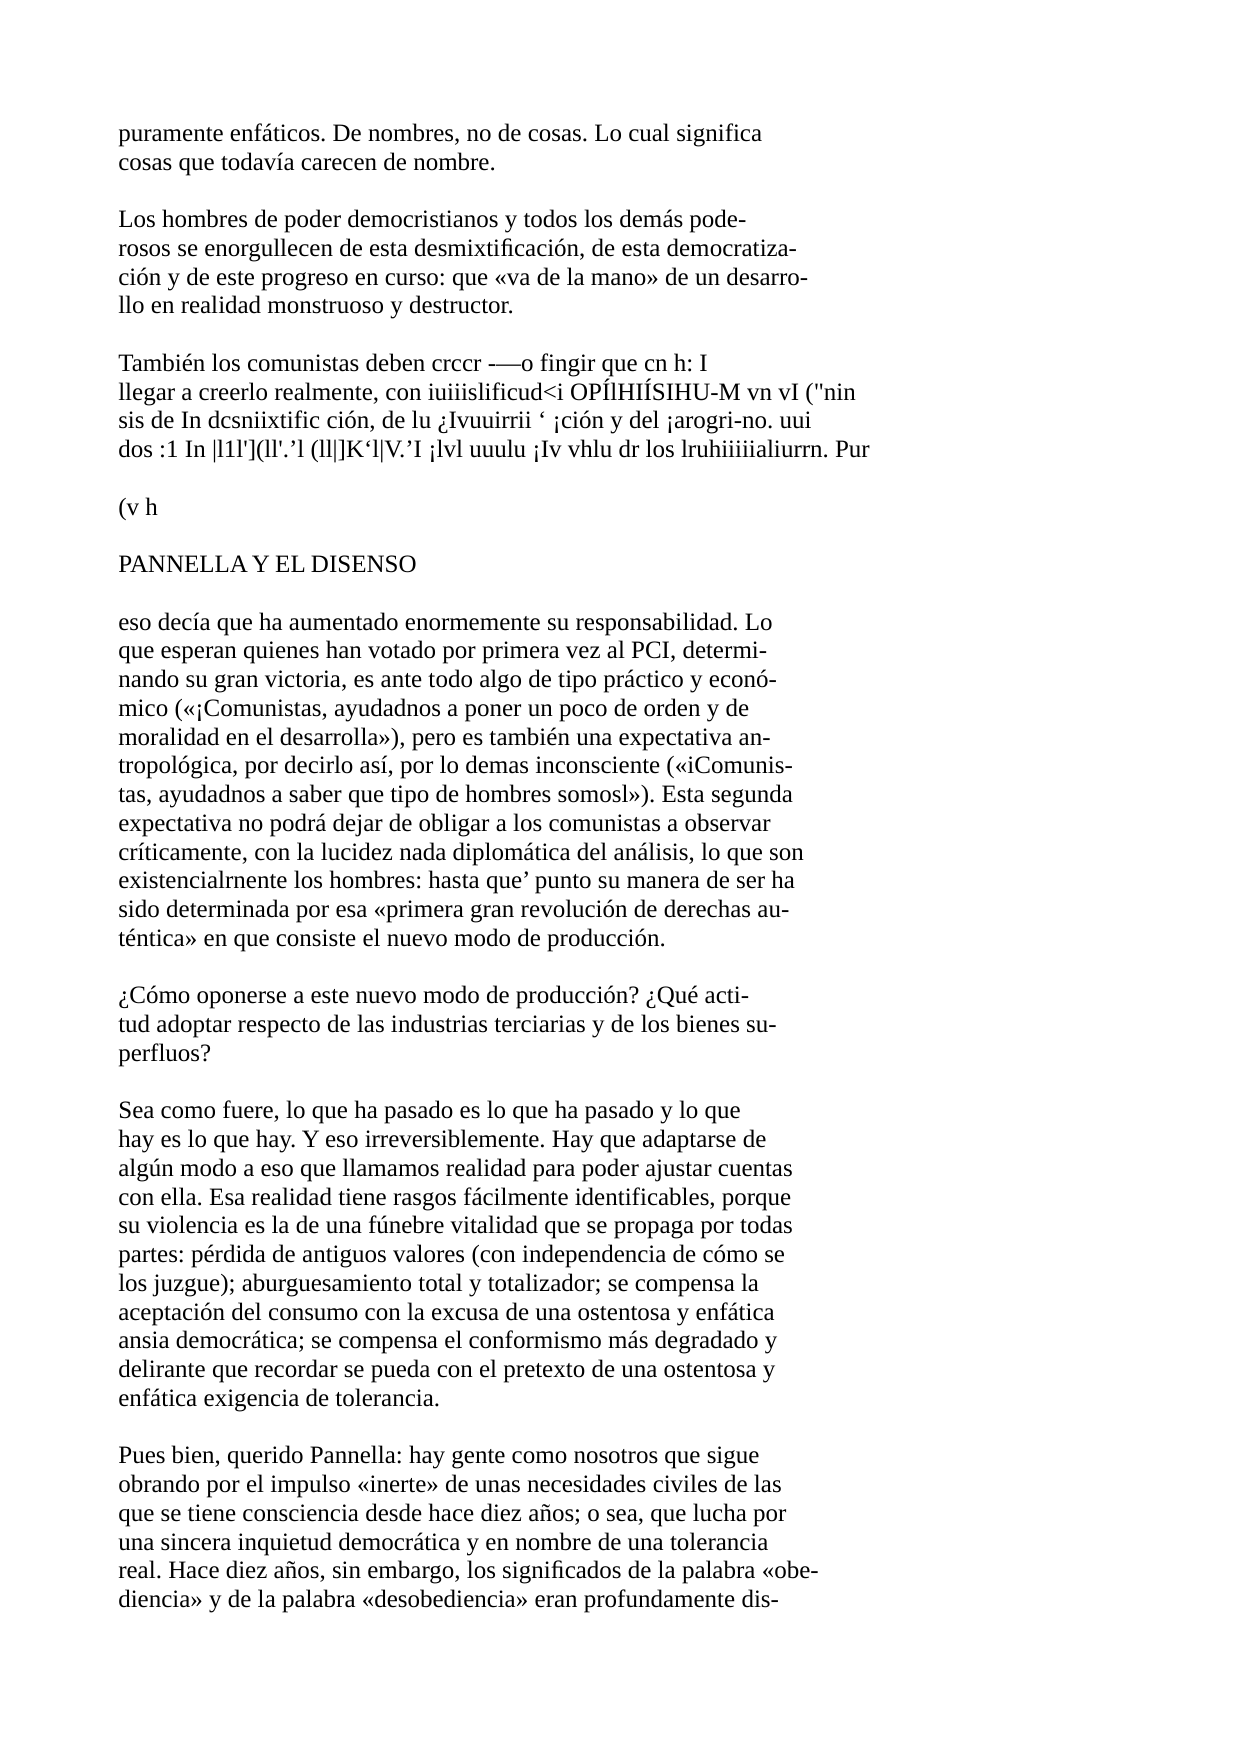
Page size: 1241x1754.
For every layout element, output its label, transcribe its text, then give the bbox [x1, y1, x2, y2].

text partes: pérdida de antiguos valores (con independencia de cómo se [118, 1239, 1122, 1268]
text su violencia es la de una fúnebre vitalidad que se propaga por todas [118, 1211, 1122, 1239]
text perfluos? [118, 1038, 1122, 1067]
text obrando por el impulso «inerte» de unas necesidades civiles de las [118, 1469, 1122, 1498]
text También los comunistas deben crccr -—o fingir que cn h: I [118, 348, 1122, 377]
text expectativa no podrá dejar de obligar a los comunistas a observar [118, 808, 1122, 837]
text que esperan quienes han votado por primera vez al PCI, determi- [118, 636, 1122, 664]
text Sea como fuere, lo que ha pasado es lo que ha pasado y lo que [118, 1096, 1122, 1124]
text cosas que todavía carecen de nombre. [118, 147, 1122, 176]
text tas, ayudadnos a saber que tipo de hombres somosl»). Esta segunda [118, 779, 1122, 808]
text críticamente, con la lucidez nada diplomática del análisis, lo que son [118, 837, 1122, 866]
text con ella. Esa realidad tiene rasgos fácilmente identificables, porque [118, 1182, 1122, 1211]
text llo en realidad monstruoso y destructor. [118, 291, 1122, 319]
text algún modo a eso que llamamos realidad para poder ajustar cuentas [118, 1153, 1122, 1182]
text hay es lo que hay. Y eso irreversiblemente. Hay que adaptarse de [118, 1124, 1122, 1153]
text Pues bien, querido Pannella: hay gente como nosotros que sigue [118, 1441, 1122, 1469]
text enfática exigencia de tolerancia. [118, 1383, 1122, 1412]
text real. Hace diez años, sin embargo, los signiﬁcados de la palabra «obe- [118, 1556, 1122, 1584]
text llegar a creerlo realmente, con iuiiislificud<i OPÍlHIÍSIHU-M vn vI ("nin [118, 377, 1122, 406]
text ción y de este progreso en curso: que «va de la mano» de un desarro- [118, 262, 1122, 291]
text puramente enfáticos. De nombres, no de cosas. Lo cual significa [118, 118, 1122, 147]
text sis de In dcsniixtific ción, de lu ¿Ivuuirrii ‘ ¡ción y del ¡arogri-no. uui [118, 406, 1122, 434]
text dos :1 In |l1l'](ll'.’l (ll|]K‘l|V.’I ¡lvl uuulu ¡Iv vhlu dr los lruhiiiiialiurrn. Pur [118, 434, 1122, 463]
text ansia democrática; se compensa el conformismo más degradado y [118, 1326, 1122, 1354]
text aceptación del consumo con la excusa de una ostentosa y enfática [118, 1297, 1122, 1326]
text tropológica, por decirlo así, por lo demas inconsciente («iComunis- [118, 751, 1122, 779]
text (v h [118, 492, 1122, 521]
text ¿Cómo oponerse a este nuevo modo de producción? ¿Qué acti- [118, 981, 1122, 1009]
text rosos se enorgullecen de esta desmixtiﬁcación, de esta democratiza- [118, 233, 1122, 262]
text téntica» en que consiste el nuevo modo de producción. [118, 923, 1122, 952]
text moralidad en el desarrolla»), pero es también una expectativa an- [118, 722, 1122, 751]
text Los hombres de poder democristianos y todos los demás pode- [118, 204, 1122, 233]
text los juzgue); aburguesamiento total y totalizador; se compensa la [118, 1268, 1122, 1297]
text PANNELLA Y EL DISENSO [118, 549, 1122, 578]
text diencia» y de la palabra «desobediencia» eran profundamente dis- [118, 1584, 1122, 1613]
text que se tiene consciencia desde hace diez años; o sea, que lucha por [118, 1498, 1122, 1527]
text una sincera inquietud democrática y en nombre de una tolerancia [118, 1527, 1122, 1556]
text sido determinada por esa «primera gran revolución de derechas au- [118, 894, 1122, 923]
text existencialrnente los hombres: hasta que’ punto su manera de ser ha [118, 866, 1122, 894]
text tud adoptar respecto de las industrias terciarias y de los bienes su- [118, 1009, 1122, 1038]
text mico («¡Comunistas, ayudadnos a poner un poco de orden y de [118, 693, 1122, 722]
text eso decía que ha aumentado enormemente su responsabilidad. Lo [118, 607, 1122, 636]
text nando su gran victoria, es ante todo algo de tipo práctico y econó- [118, 664, 1122, 693]
text delirante que recordar se pueda con el pretexto de una ostentosa y [118, 1354, 1122, 1383]
